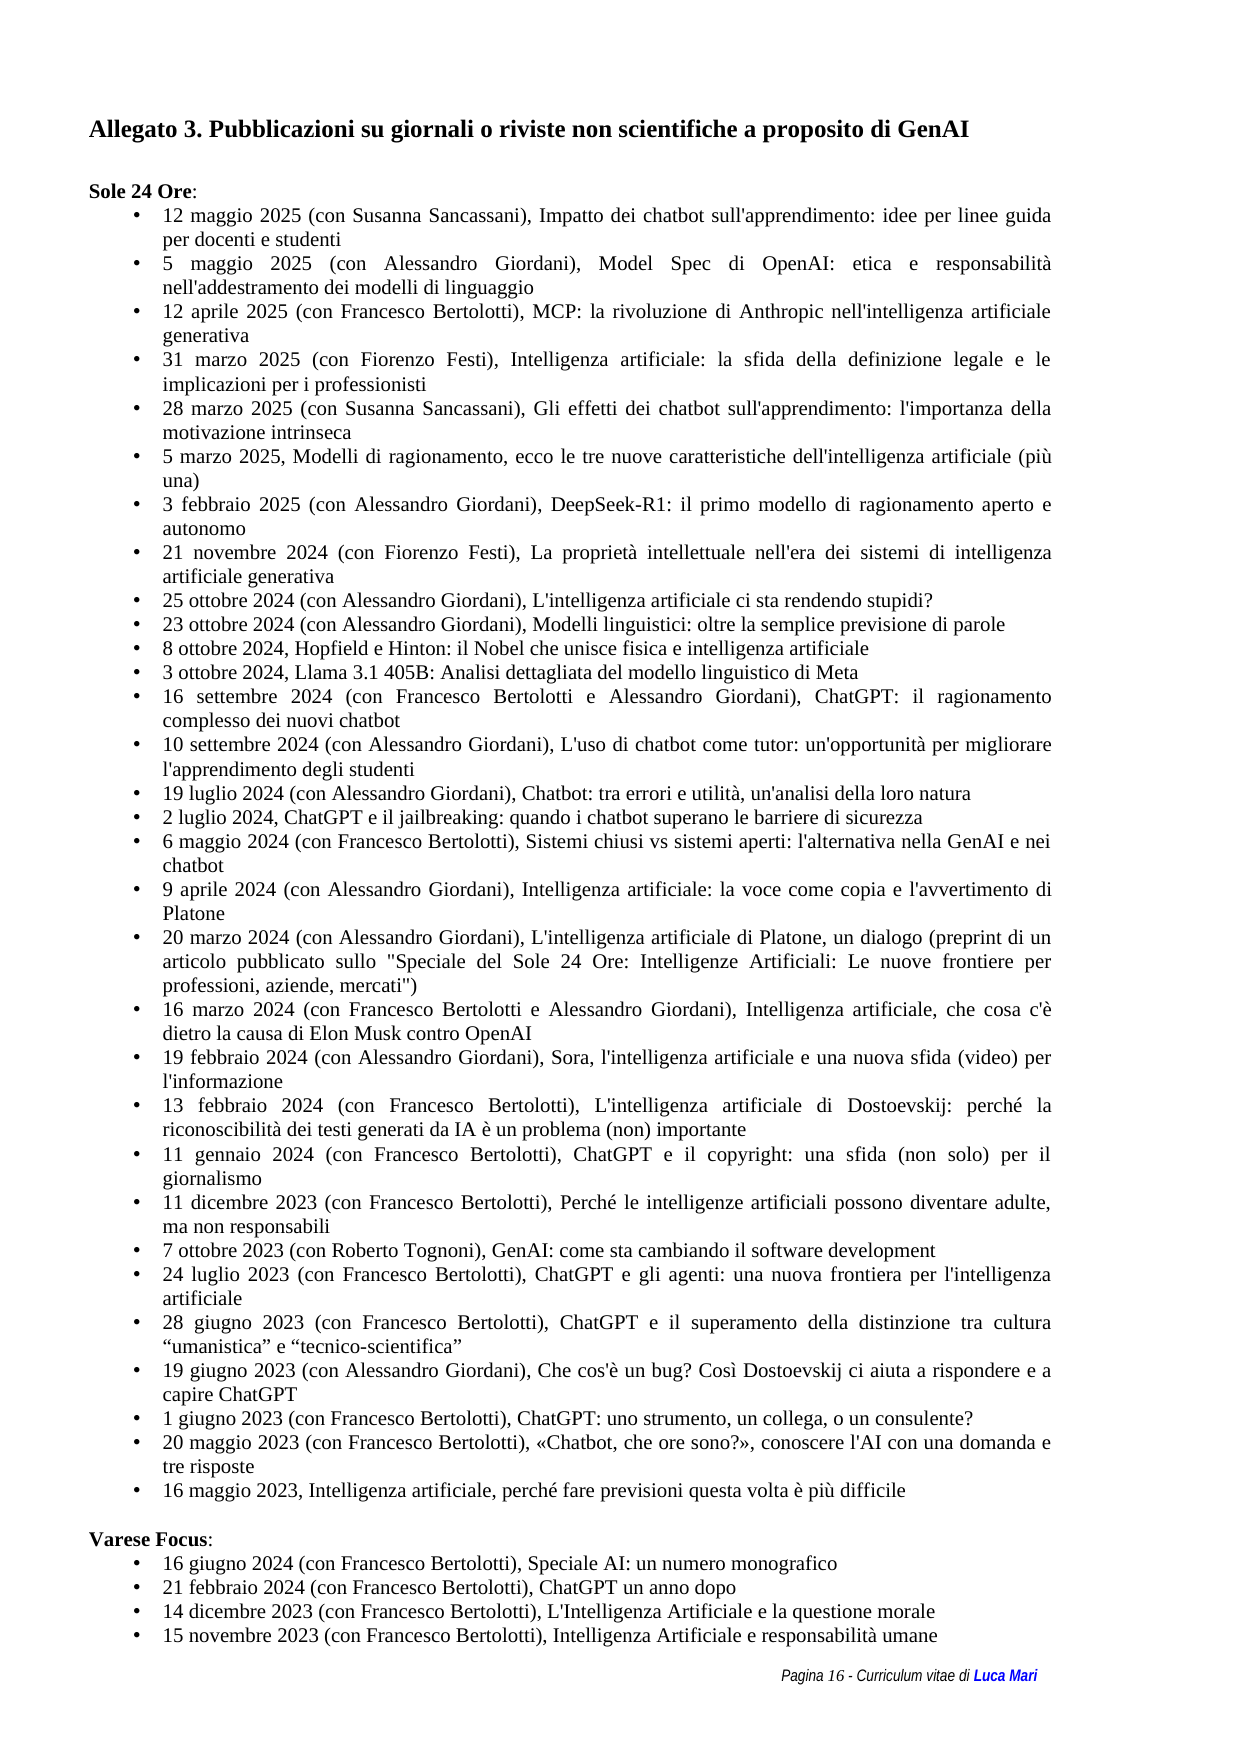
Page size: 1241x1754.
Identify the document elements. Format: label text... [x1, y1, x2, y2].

list 13 febbraio 2024 (con Francesco Bertolotti), L'intelligenza artificiale di Dostoevskij: perché la riconoscibilità dei testi generati da IA è un problema (non) importante [133, 1093, 1053, 1141]
list 14 dicembre 2023 (con Francesco Bertolotti), L'Intelligenza Artificiale e la questione morale [133, 1599, 1053, 1623]
list 19 giugno 2023 (con Alessandro Giordani), Che cos'è un bug? Così Dostoevskij ci aiuta a rispondere e a capire ChatGPT [133, 1358, 1053, 1406]
subtitle Allegato 3. Pubblicazioni su giornali o riviste non scientifiche a proposito di GenAI [89, 114, 1053, 142]
list 20 maggio 2023 (con Francesco Bertolotti), «Chatbot, che ore sono?», conoscere l'AI con una domanda e tre risposte [133, 1430, 1053, 1478]
list 12 aprile 2025 (con Francesco Bertolotti), MCP: la rivoluzione di Anthropic nell'intelligenza artificiale generativa [133, 299, 1053, 347]
text Sole 24 Ore: [89, 179, 1053, 203]
list 20 marzo 2024 (con Alessandro Giordani), L'intelligenza artificiale di Platone, un dialogo (preprint di un articolo pubblicato sullo "Speciale del Sole 24 Ore: Intelligenze Artificiali: Le nuove frontiere per professioni, aziende, mercati") [133, 925, 1053, 997]
list 21 novembre 2024 (con Fiorenzo Festi), La proprietà intellettuale nell'era dei sistemi di intelligenza artificiale generativa [133, 540, 1053, 588]
list 12 maggio 2025 (con Susanna Sancassani), Impatto dei chatbot sull'apprendimento: idee per linee guida per docenti e studenti [133, 203, 1053, 251]
list 5 maggio 2025 (con Alessandro Giordani), Model Spec di OpenAI: etica e responsabilità nell'addestramento dei modelli di linguaggio [133, 251, 1053, 299]
list 8 ottobre 2024, Hopfield e Hinton: il Nobel che unisce fisica e intelligenza artificiale [133, 636, 1053, 660]
list 21 febbraio 2024 (con Francesco Bertolotti), ChatGPT un anno dopo [133, 1574, 1053, 1599]
list 15 novembre 2023 (con Francesco Bertolotti), Intelligenza Artificiale e responsabilità umane [133, 1623, 1053, 1647]
list 23 ottobre 2024 (con Alessandro Giordani), Modelli linguistici: oltre la semplice previsione di parole [133, 612, 1053, 636]
list 16 maggio 2023, Intelligenza artificiale, perché fare previsioni questa volta è più difficile [133, 1478, 1053, 1502]
list 5 marzo 2025, Modelli di ragionamento, ecco le tre nuove caratteristiche dell'intelligenza artificiale (più una) [133, 444, 1053, 492]
list 28 marzo 2025 (con Susanna Sancassani), Gli effetti dei chatbot sull'apprendimento: l'importanza della motivazione intrinseca [133, 396, 1053, 444]
list 16 settembre 2024 (con Francesco Bertolotti e Alessandro Giordani), ChatGPT: il ragionamento complesso dei nuovi chatbot [133, 684, 1053, 732]
list 25 ottobre 2024 (con Alessandro Giordani), L'intelligenza artificiale ci sta rendendo stupidi? [133, 588, 1053, 612]
list 19 febbraio 2024 (con Alessandro Giordani), Sora, l'intelligenza artificiale e una nuova sfida (video) per l'informazione [133, 1045, 1053, 1093]
list 24 luglio 2023 (con Francesco Bertolotti), ChatGPT e gli agenti: una nuova frontiera per l'intelligenza artificiale [133, 1262, 1053, 1310]
list 6 maggio 2024 (con Francesco Bertolotti), Sistemi chiusi vs sistemi aperti: l'alternativa nella GenAI e nei chatbot [133, 829, 1053, 877]
list 3 febbraio 2025 (con Alessandro Giordani), DeepSeek-R1: il primo modello di ragionamento aperto e autonomo [133, 492, 1053, 540]
list 28 giugno 2023 (con Francesco Bertolotti), ChatGPT e il superamento della distinzione tra cultura “umanistica” e “tecnico-scientifica” [133, 1310, 1053, 1358]
list 7 ottobre 2023 (con Roberto Tognoni), GenAI: come sta cambiando il software development [133, 1238, 1053, 1262]
list 2 luglio 2024, ChatGPT e il jailbreaking: quando i chatbot superano le barriere di sicurezza [133, 804, 1053, 829]
list 11 gennaio 2024 (con Francesco Bertolotti), ChatGPT e il copyright: una sfida (non solo) per il giornalismo [133, 1141, 1053, 1189]
list 16 marzo 2024 (con Francesco Bertolotti e Alessandro Giordani), Intelligenza artificiale, che cosa c'è dietro la causa di Elon Musk contro OpenAI [133, 997, 1053, 1045]
list 16 giugno 2024 (con Francesco Bertolotti), Speciale AI: un numero monografico [133, 1551, 1053, 1574]
list 10 settembre 2024 (con Alessandro Giordani), L'uso di chatbot come tutor: un'opportunità per migliorare l'apprendimento degli studenti [133, 732, 1053, 781]
list 3 ottobre 2024, Llama 3.1 405B: Analisi dettagliata del modello linguistico di Meta [133, 660, 1053, 684]
list 9 aprile 2024 (con Alessandro Giordani), Intelligenza artificiale: la voce come copia e l'avvertimento di Platone [133, 877, 1053, 925]
list 1 giugno 2023 (con Francesco Bertolotti), ChatGPT: uno strumento, un collega, o un consulente? [133, 1406, 1053, 1430]
list 19 luglio 2024 (con Alessandro Giordani), Chatbot: tra errori e utilità, un'analisi della loro natura [133, 781, 1053, 804]
text Varese Focus: [89, 1526, 1053, 1551]
list 11 dicembre 2023 (con Francesco Bertolotti), Perché le intelligenze artificiali possono diventare adulte, ma non responsabili [133, 1189, 1053, 1238]
list 31 marzo 2025 (con Fiorenzo Festi), Intelligenza artificiale: la sfida della definizione legale e le implicazioni per i professionisti [133, 347, 1053, 396]
